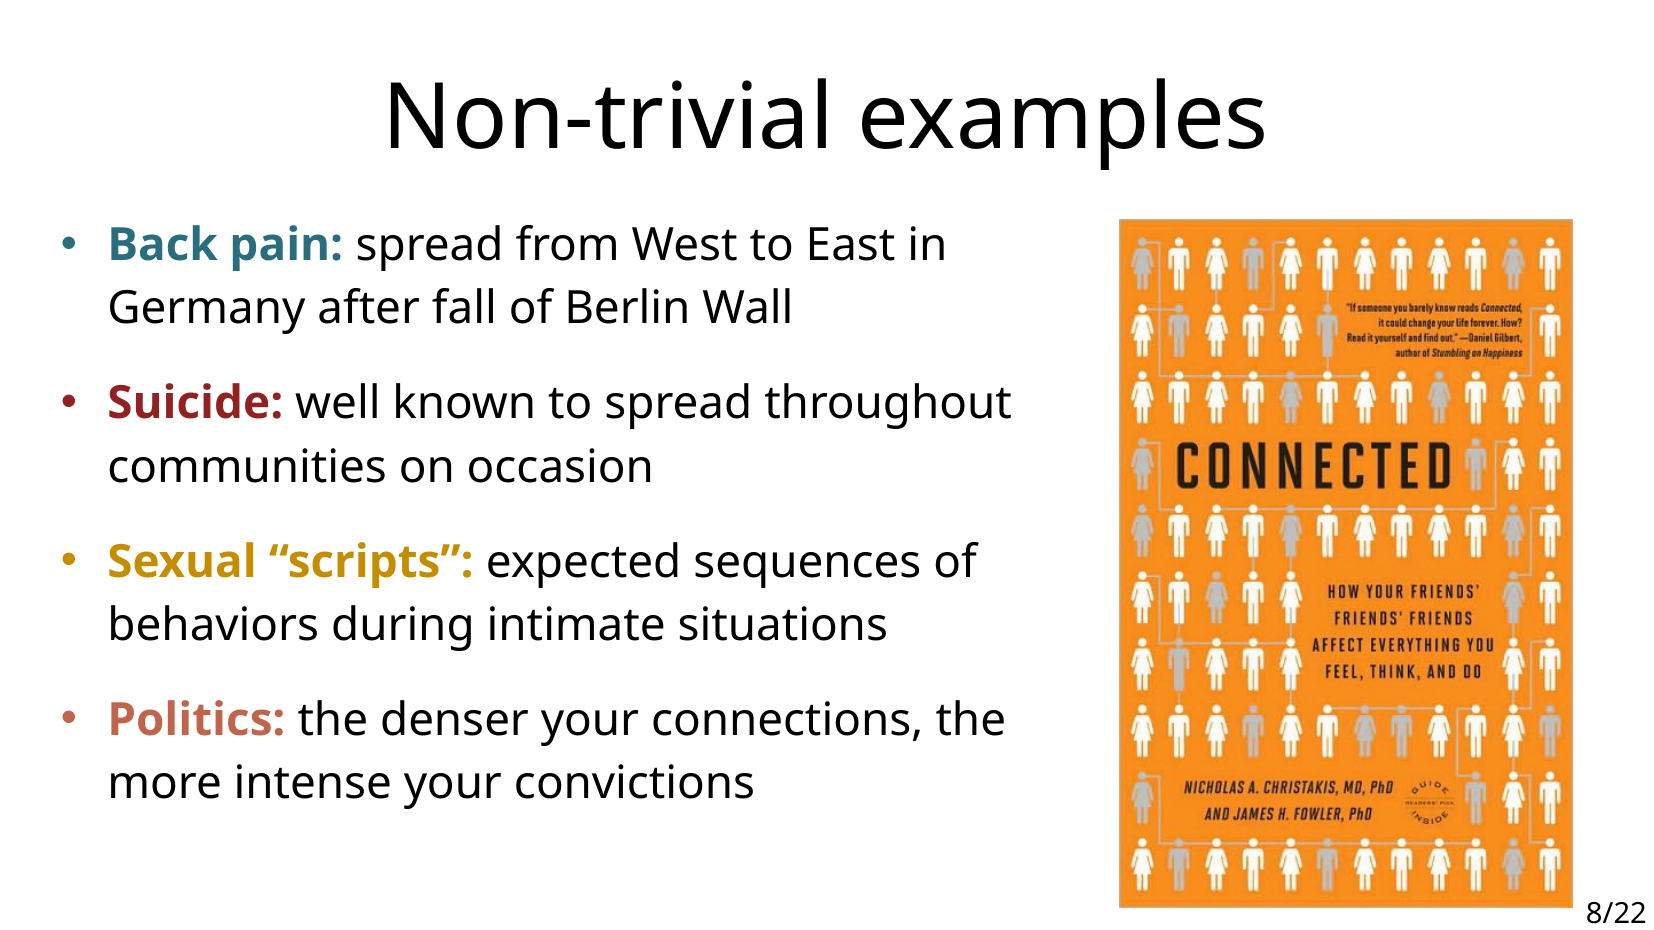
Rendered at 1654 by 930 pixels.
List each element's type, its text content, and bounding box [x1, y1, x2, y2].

picture [1119, 219, 1573, 908]
title Non-trivial examples [82, 1, 1571, 225]
text_box Back pain: spread from West to East in Germany after fall of Berlin Wall Suicide: well known to spread throughout communities on occasion Sexual “scripts”: expected sequences of behaviors during intimate situations Politics: the denser your connections, the more intense your convictions [45, 199, 1096, 816]
